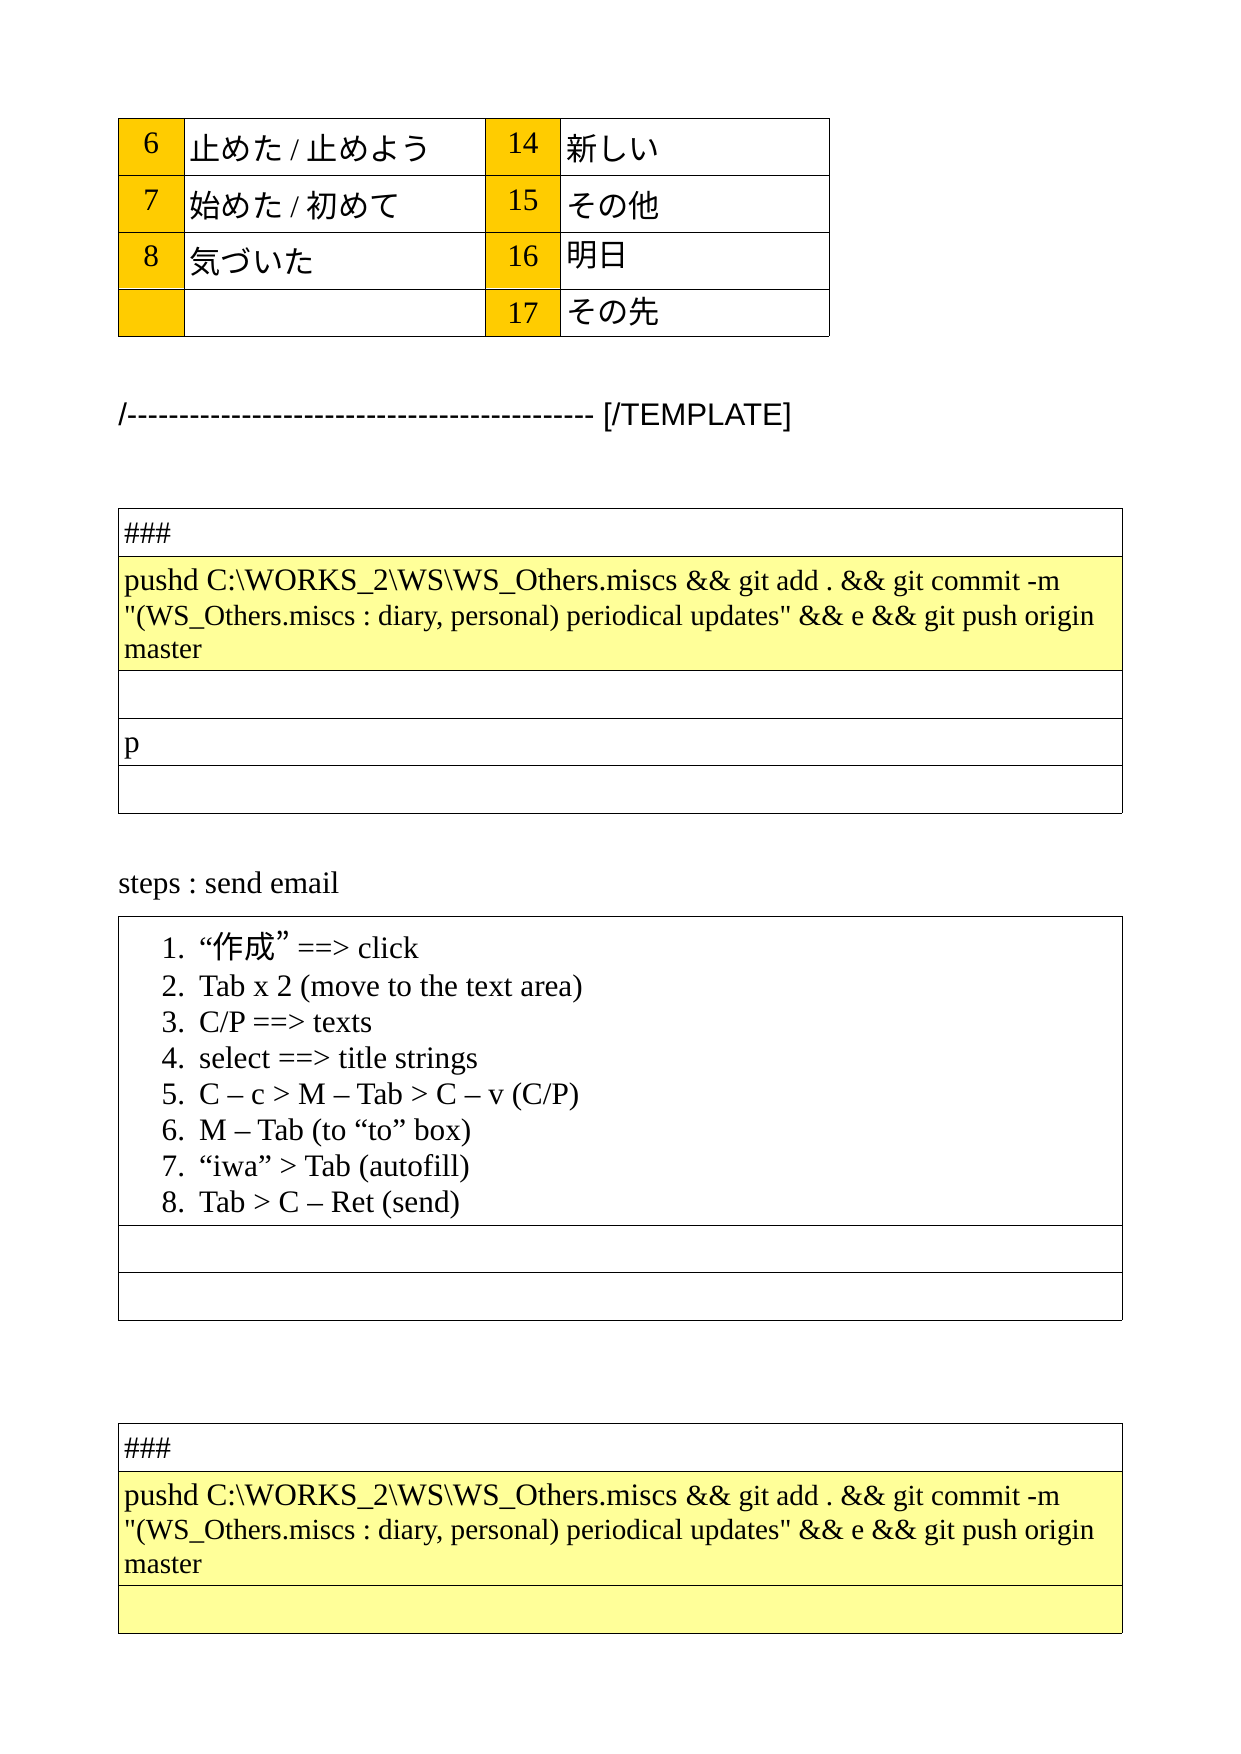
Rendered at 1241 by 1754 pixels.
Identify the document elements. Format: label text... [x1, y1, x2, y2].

table_header “作成” ==> click Tab x 2 (move to the text area) C/P ==> texts select ==> title strings C – c > M – Tab > C – v (C/P) M – Tab (to “to” box) “iwa” > Tab (autofill) Tab > C – Ret (send) [119, 917, 1122, 1225]
table_cell 8 [119, 233, 184, 288]
table_cell 15 [486, 176, 560, 232]
table_header ### [119, 1424, 1122, 1471]
table_cell pushd C:\WORKS_2\WS\WS_Others.miscs && git add . && git commit -m "(WS_Others.miscs : diary, personal) periodical updates" && e && git push origin master [119, 1472, 1122, 1585]
table_cell 気づいた [185, 233, 485, 288]
table_cell [119, 766, 1122, 813]
text /--------------------------------------------- [/TEMPLATE] [118, 396, 1122, 432]
table_cell [185, 290, 485, 336]
table_cell [119, 290, 184, 336]
table_cell 止めた / 止めよう [185, 119, 485, 175]
table_cell 16 [486, 233, 560, 288]
table_cell [119, 1226, 1122, 1272]
table_cell 始めた / 初めて [185, 176, 485, 232]
table_cell 明日 [561, 233, 829, 288]
table_cell その先 [561, 290, 829, 336]
table_cell 6 [119, 119, 184, 175]
table_cell [119, 671, 1122, 718]
table_cell [119, 1586, 1122, 1633]
table_cell 14 [486, 119, 560, 175]
table_cell p [119, 719, 1122, 765]
table_cell 新しい [561, 119, 829, 175]
table_cell [119, 1273, 1122, 1320]
table_cell その他 [561, 176, 829, 232]
table_cell 17 [486, 290, 560, 336]
table_cell pushd C:\WORKS_2\WS\WS_Others.miscs && git add . && git commit -m "(WS_Others.miscs : diary, personal) periodical updates" && e && git push origin master [119, 557, 1122, 670]
table_cell 7 [119, 176, 184, 232]
table_header ### [119, 509, 1122, 556]
text steps : send email [118, 865, 1122, 901]
